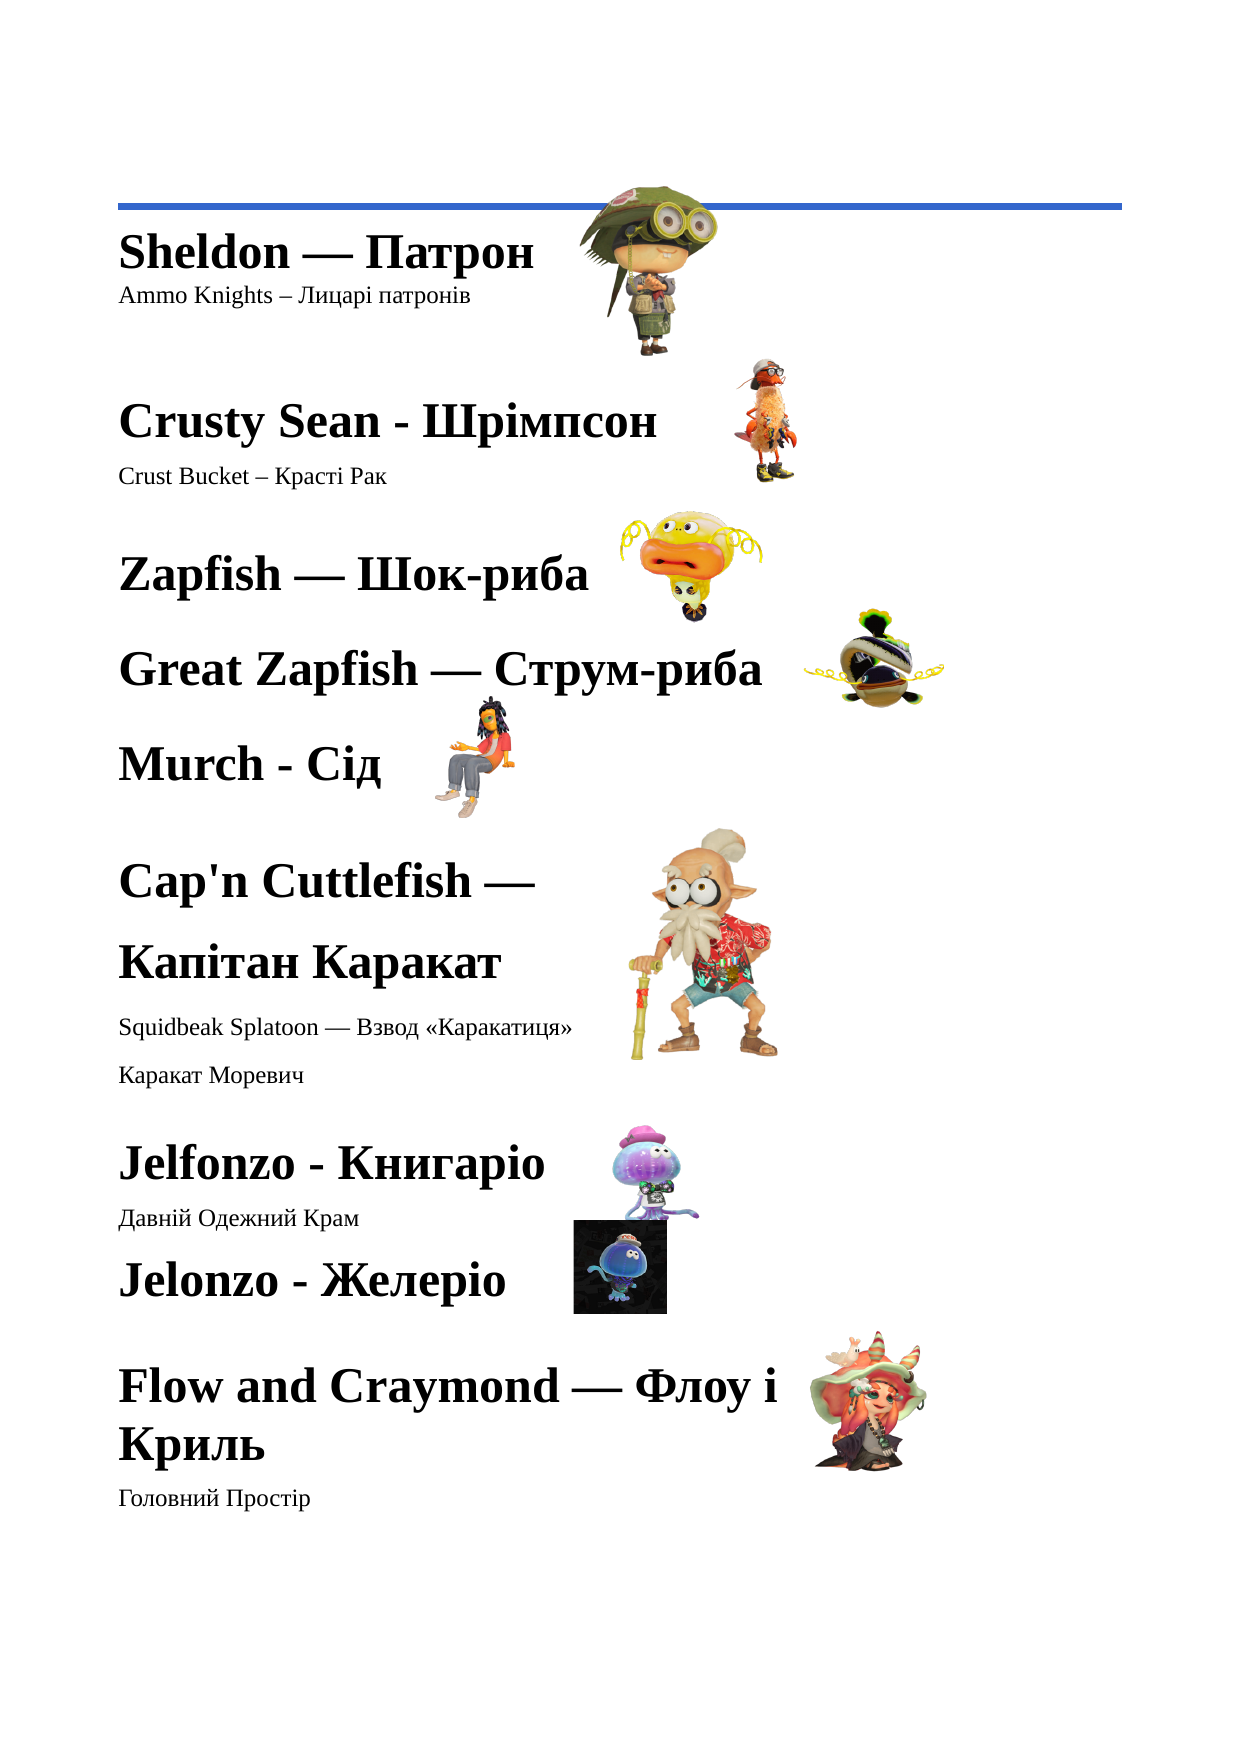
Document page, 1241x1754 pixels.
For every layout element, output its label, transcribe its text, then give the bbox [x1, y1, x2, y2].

text Капітан Каракат [118, 932, 628, 989]
subtitle [515, 733, 1122, 791]
text Squidbeak Splatoon — Взвод «Каракатиця» [118, 1012, 628, 1041]
subtitle Flow and Craymond — Флоу і Криль [118, 1356, 790, 1471]
picture [618, 509, 764, 624]
picture [628, 828, 778, 1060]
subtitle Jelfonzo - Книгаріо [118, 1133, 589, 1190]
subtitle Great Zapfish — Струм-риба [118, 638, 803, 696]
text [778, 851, 1122, 909]
text Cap'n Cuttlefish — [118, 851, 628, 909]
subtitle [764, 543, 1122, 601]
picture [567, 186, 833, 486]
picture [573, 1122, 712, 1314]
text Каракат Моревич [118, 1060, 1122, 1089]
text Crust Bucket – Красті Рак [118, 461, 1122, 490]
subtitle [712, 1133, 1122, 1190]
text Головний Простір [118, 1483, 1122, 1512]
subtitle [944, 638, 1122, 696]
text Sheldon — Патрон [118, 222, 567, 280]
text [667, 1250, 1122, 1308]
subtitle Zapfish — Шок-риба [118, 543, 618, 601]
text Давній Одежний Крам [118, 1203, 589, 1231]
text [739, 222, 1122, 280]
text [778, 932, 1122, 989]
subtitle Crusty Sean - Шрімпсон [118, 391, 698, 448]
picture [790, 1327, 946, 1479]
picture [435, 696, 515, 818]
text [778, 1012, 1122, 1041]
subtitle [946, 1356, 1122, 1471]
text Jelonzo - Желеріо [118, 1250, 573, 1308]
text [739, 280, 1122, 308]
subtitle Murch - Сід [118, 733, 435, 791]
picture [803, 608, 944, 708]
text Ammo Knights – Лицарі патронів [118, 280, 567, 308]
text [712, 1203, 1122, 1231]
subtitle [833, 391, 1122, 448]
